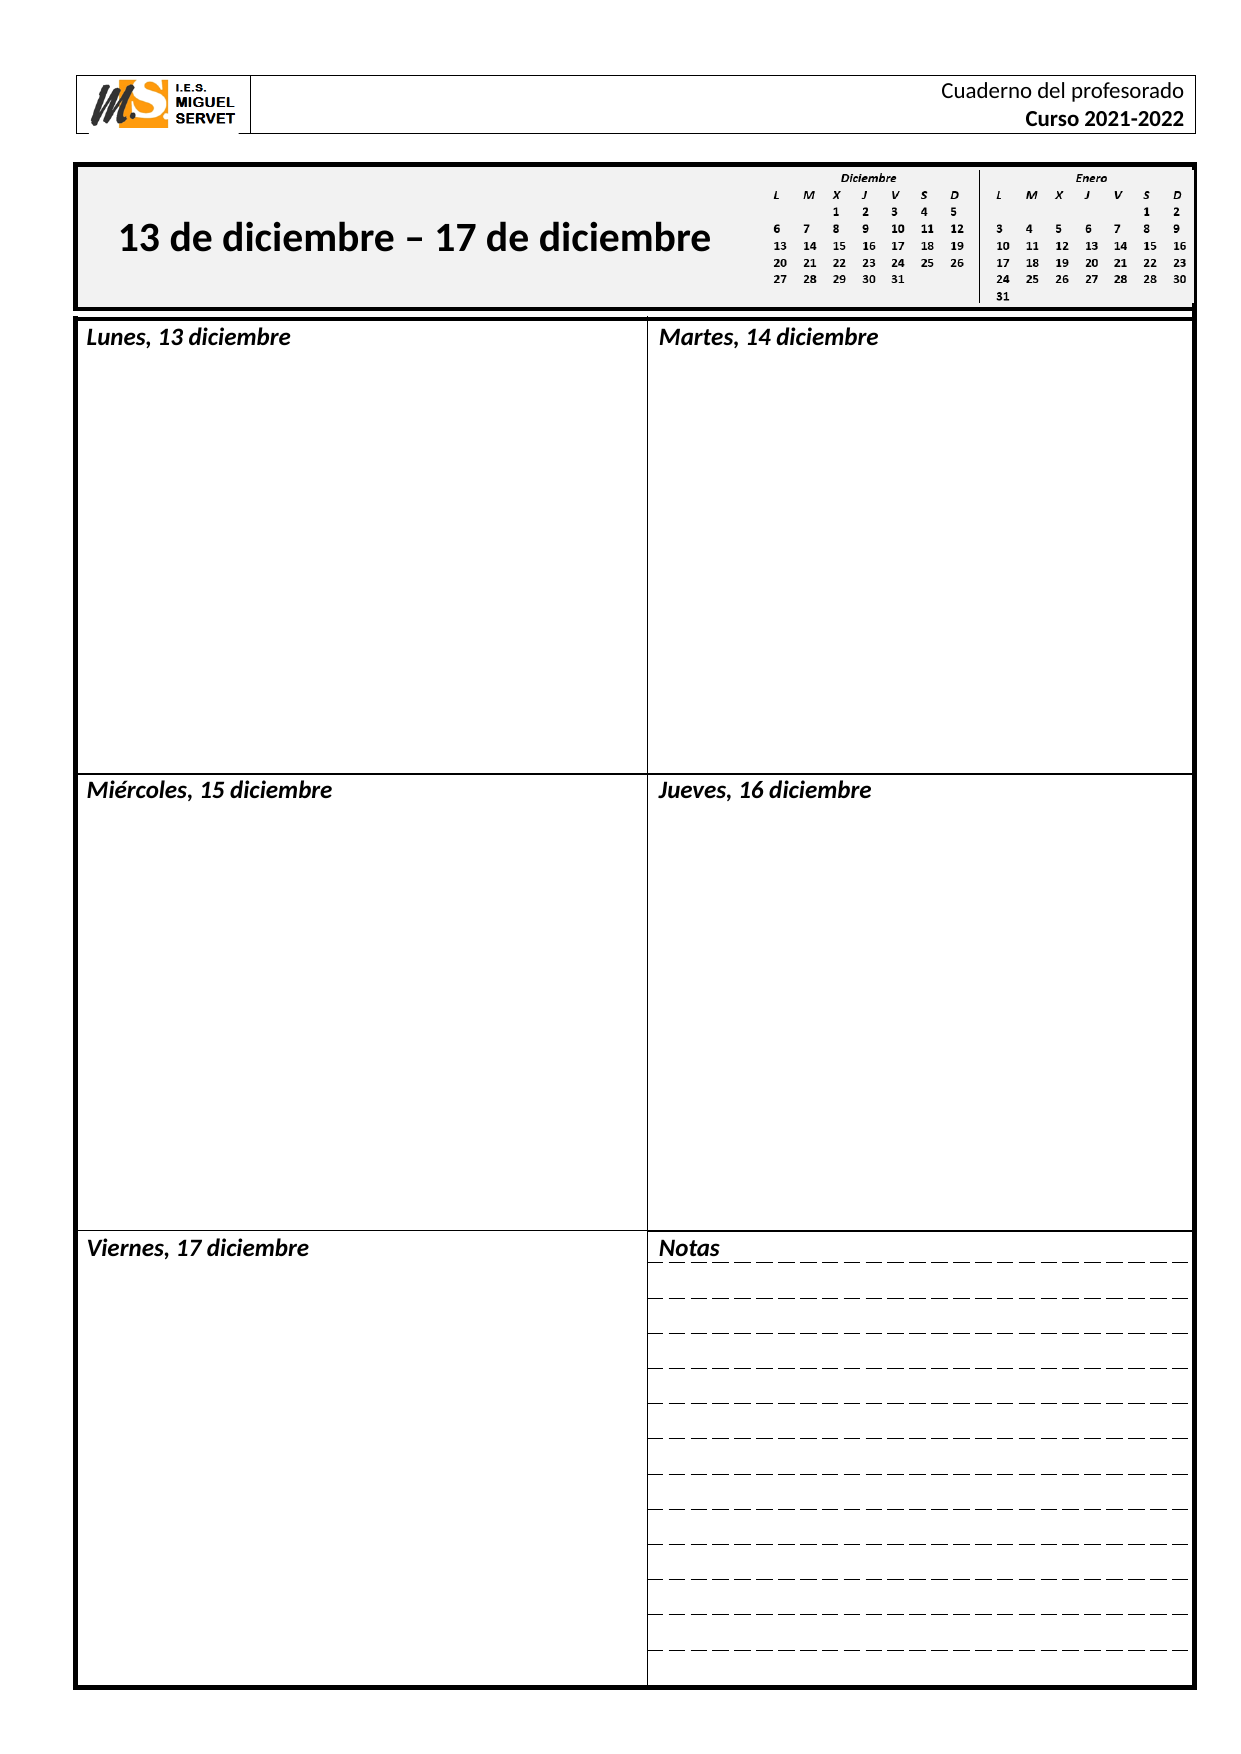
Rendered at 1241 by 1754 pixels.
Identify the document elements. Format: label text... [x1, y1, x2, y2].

table_cell [75, 311, 1192, 316]
table_cell [648, 1403, 1192, 1438]
table_cell [648, 1544, 1192, 1579]
table_cell [648, 1262, 1192, 1297]
table_header [754, 167, 1192, 307]
table_cell [648, 1474, 1192, 1509]
table_cell [648, 1509, 1192, 1544]
table_cell Viernes, 17 diciembre [78, 1231, 647, 1685]
table_cell [648, 1614, 1192, 1649]
table_cell Martes, 14 diciembre [648, 321, 1192, 773]
table_cell Miércoles, 15 diciembre [78, 775, 647, 1229]
table_header 13 de diciembre – 17 de diciembre [78, 167, 754, 307]
table_cell [648, 1579, 1192, 1614]
table_cell Notas [648, 1232, 1192, 1262]
table_cell [648, 1368, 1192, 1403]
table_cell Jueves, 16 diciembre [648, 775, 1192, 1229]
table_cell [648, 1438, 1192, 1473]
table_cell Lunes, 13 diciembre [78, 321, 647, 773]
table_cell [648, 1333, 1192, 1368]
table_cell [648, 1650, 1192, 1685]
table_cell [648, 1298, 1192, 1333]
